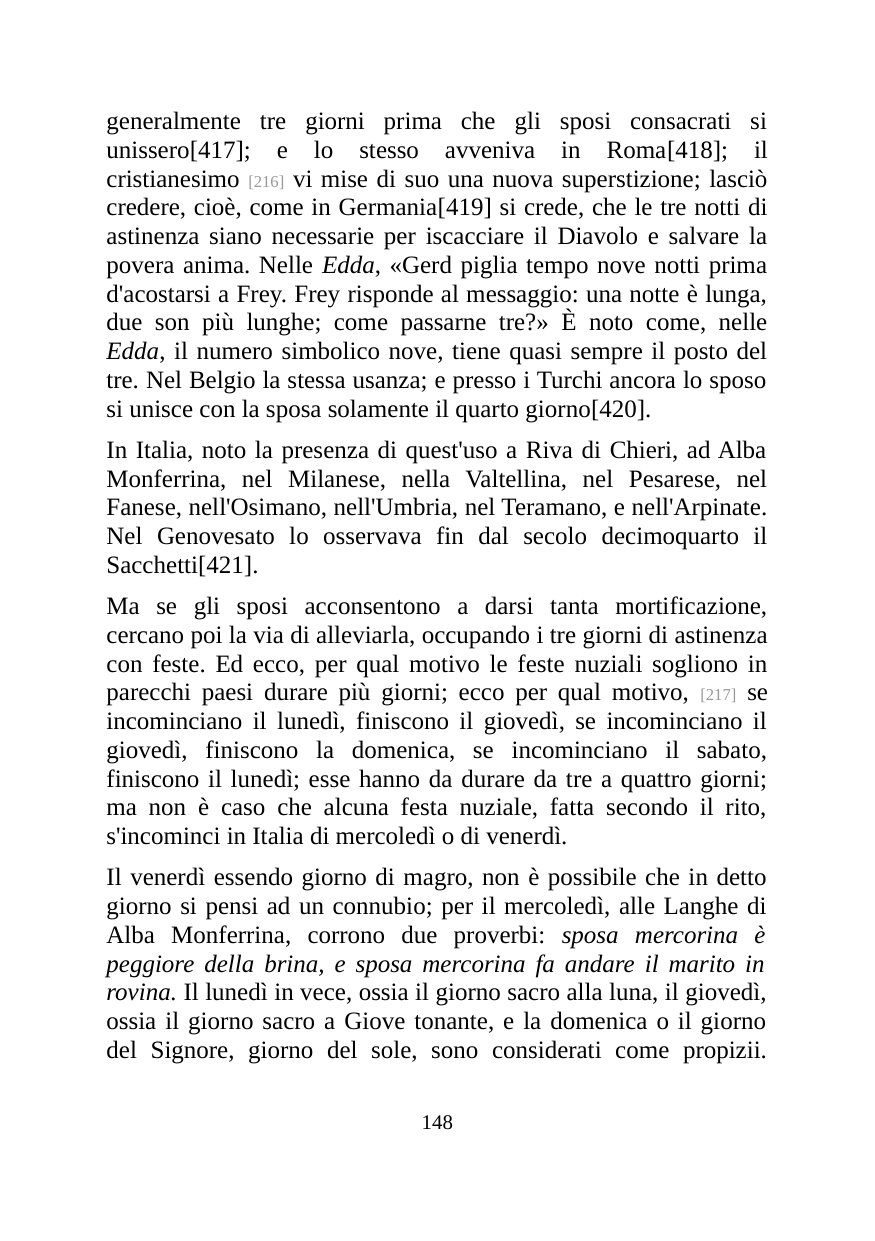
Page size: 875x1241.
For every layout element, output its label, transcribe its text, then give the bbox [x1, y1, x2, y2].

text Ma se gli sposi acconsentono a darsi tanta mortificazione, cercano poi la via di alleviarla, occupando i tre giorni di astinenza con feste. Ed ecco, per qual motivo le feste nuziali sogliono in parecchi paesi durare più giorni; ecco per qual motivo, [217] se incominciano il lunedì, finiscono il giovedì, se incominciano il giovedì, finiscono la domenica, se incominciano il sabato, finiscono il lunedì; esse hanno da durare da tre a quattro giorni; ma non è caso che alcuna festa nuziale, fatta secondo il rito, s'incominci in Italia di mercoledì o di venerdì. [106, 591, 768, 850]
text Il venerdì essendo giorno di magro, non è possibile che in detto giorno si pensi ad un connubio; per il mercoledì, alle Langhe di Alba Monferrina, corrono due proverbi: sposa mercorina è peggiore della brina, e sposa mercorina fa andare il marito in rovina. Il lunedì in vece, ossia il giorno sacro alla luna, il giovedì, ossia il giorno sacro a Giove tonante, e la domenica o il giorno del Signore, giorno del sole, sono considerati come propizii. [106, 862, 768, 1064]
text generalmente tre giorni prima che gli sposi consacrati si unissero[417]; e lo stesso avveniva in Roma[418]; il cristianesimo [216] vi mise di suo una nuova superstizione; lasciò credere, cioè, come in Germania[419] si crede, che le tre notti di astinenza siano necessarie per iscacciare il Diavolo e salvare la povera anima. Nelle Edda, «Gerd piglia tempo nove notti prima d'acostarsi a Frey. Frey risponde al messaggio: una notte è lunga, due son più lunghe; come passarne tre?» È noto come, nelle Edda, il numero simbolico nove, tiene quasi sempre il posto del tre. Nel Belgio la stessa usanza; e presso i Turchi ancora lo sposo si unisce con la sposa solamente il quarto giorno[420]. [106, 106, 768, 422]
text In Italia, noto la presenza di quest'uso a Riva di Chieri, ad Alba Monferrina, nel Milanese, nella Valtellina, nel Pesarese, nel Fanese, nell'Osimano, nell'Umbria, nel Teramano, e nell'Arpinate. Nel Genovesato lo osservava fin dal secolo decimoquarto il Sacchetti[421]. [106, 435, 768, 579]
